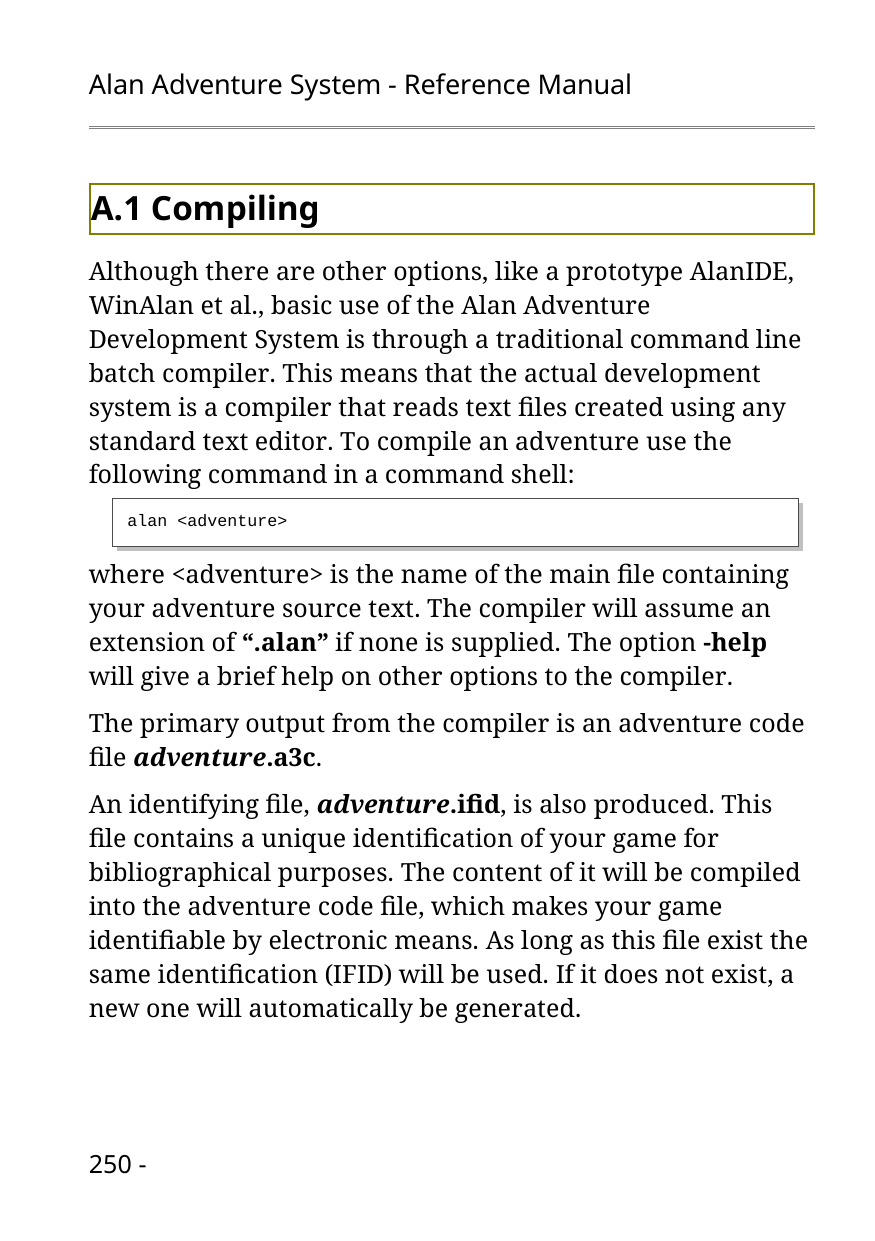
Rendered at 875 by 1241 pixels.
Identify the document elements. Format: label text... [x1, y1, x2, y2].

text alan <adventure> [113, 499, 798, 546]
text Although there are other options, like a prototype AlanIDE, WinAlan et al., basic use of the Alan Adventure Development System is through a traditional command line batch compiler. This means that the actual development system is a compiler that reads text files created using any standard text editor. To compile an ad­venture use the following command in a command shell: [88, 254, 815, 491]
subtitle Compiling [91, 185, 813, 233]
text where <adventure> is the name of the main file containing your adventure source text. The compiler will assume an extension of “.alan” if none is supplied. The option -help will give a brief help on other options to the compiler. [88, 557, 815, 693]
text The primary output from the compiler is an adventure code file ad­venture.a3c. [88, 706, 815, 774]
text An identifying file, ad­venture.ifid, is also produced. This file contains a unique identification of your game for bibliographical purposes. The content of it will be compiled into the adventure code file, which makes your game identifiable by electronic means. As long as this file exist the same identification (IFID) will be used. If it does not exist, a new one will automatically be generated. [88, 787, 815, 1025]
